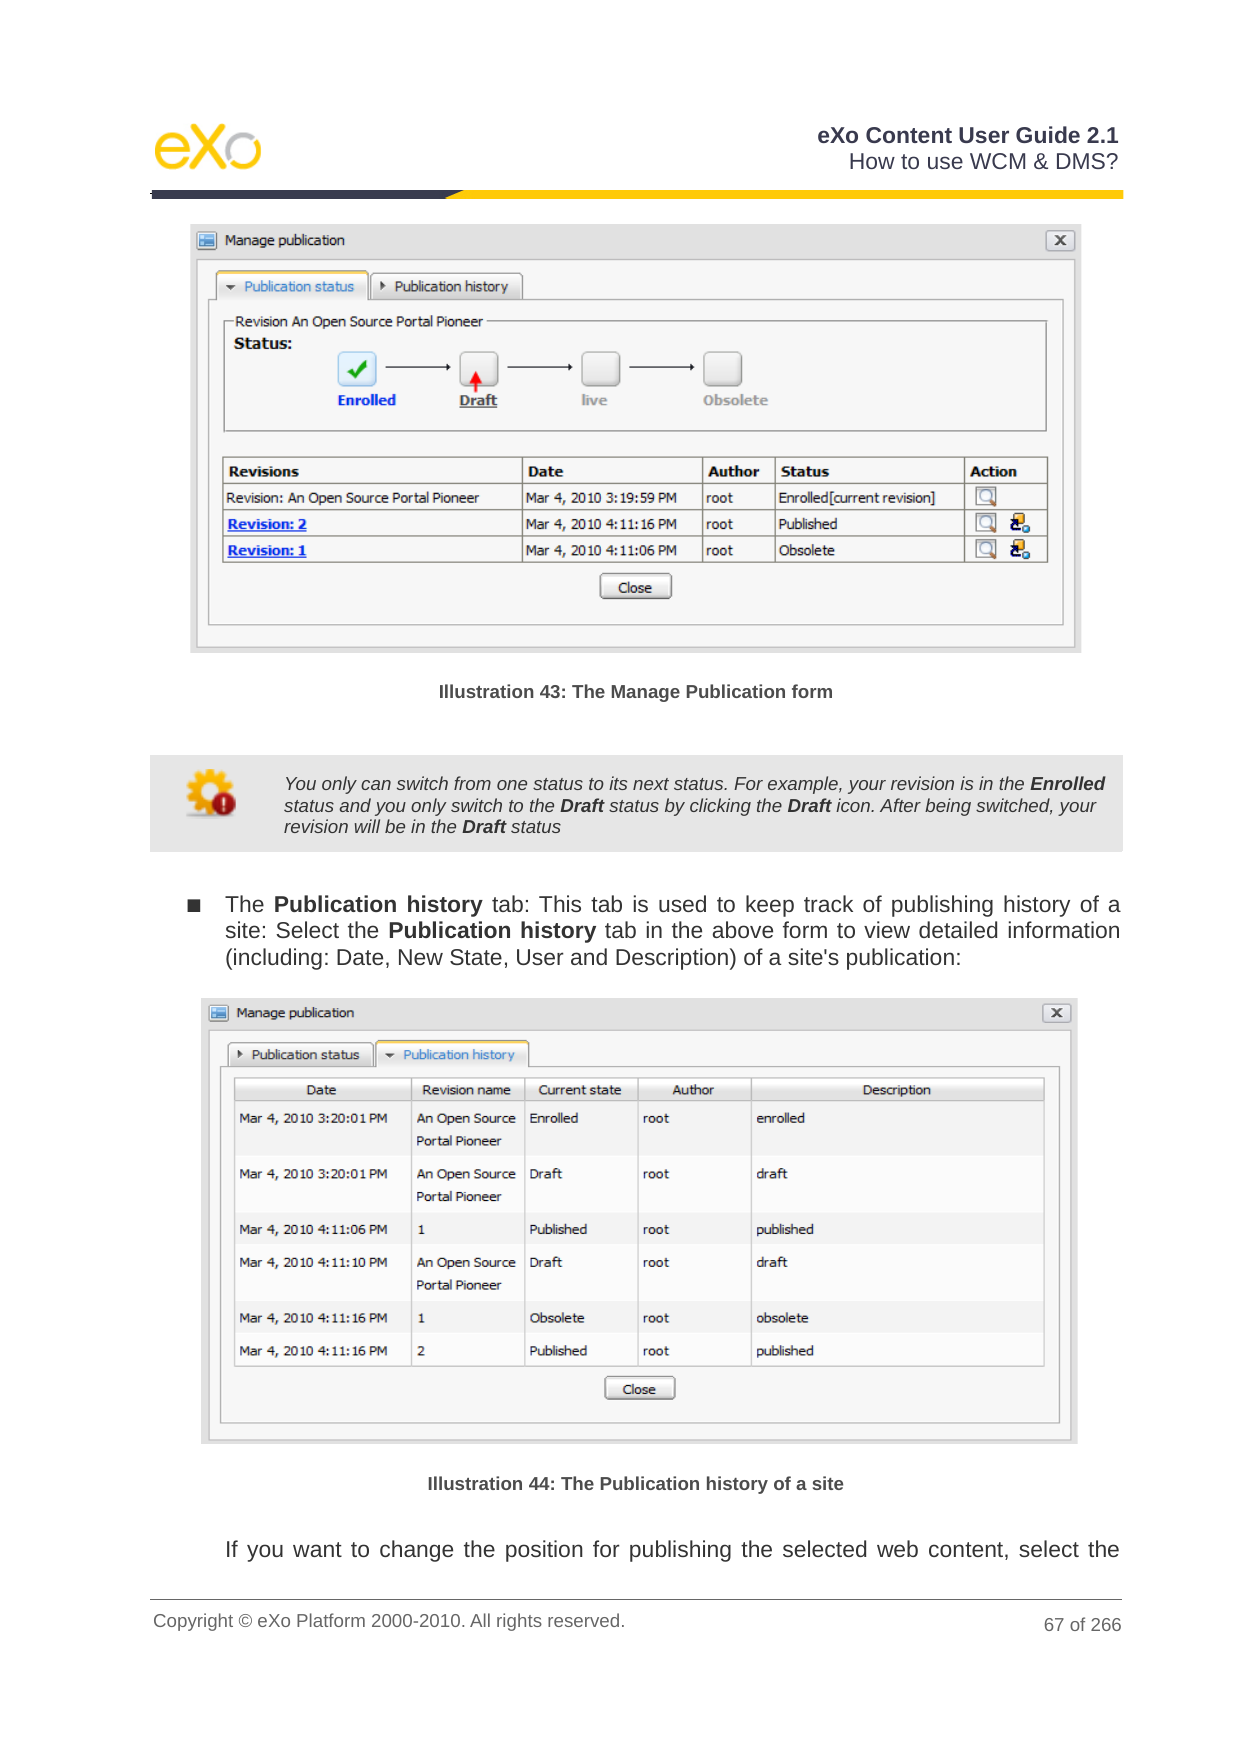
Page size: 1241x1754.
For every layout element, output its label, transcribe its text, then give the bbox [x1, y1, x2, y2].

list The Publication history tab: This tab is used to keep track of publishing history of a site: Select the Publication history tab in the above form to view detailed information (including: Date, New State, User and Description) of a site's publication: [187, 891, 1122, 970]
picture [151, 190, 1124, 199]
picture [201, 998, 1078, 1444]
picture [155, 123, 262, 170]
list Illustration 44: The Publication history of a site [178, 1444, 1093, 1494]
table_header [151, 756, 278, 851]
picture [190, 224, 1082, 653]
picture [185, 769, 236, 819]
text Illustration 43: The Manage Publication form [190, 653, 1081, 703]
table_header You only can switch from one status to its next status. For example, your revision is in the Enrolled status and you only switch to the Draft status by clicking the Draft icon. After being switched, your revision will be in the Draft status [279, 756, 1122, 851]
list If you want to change the position for publishing the selected web content, select the [187, 1536, 1122, 1562]
